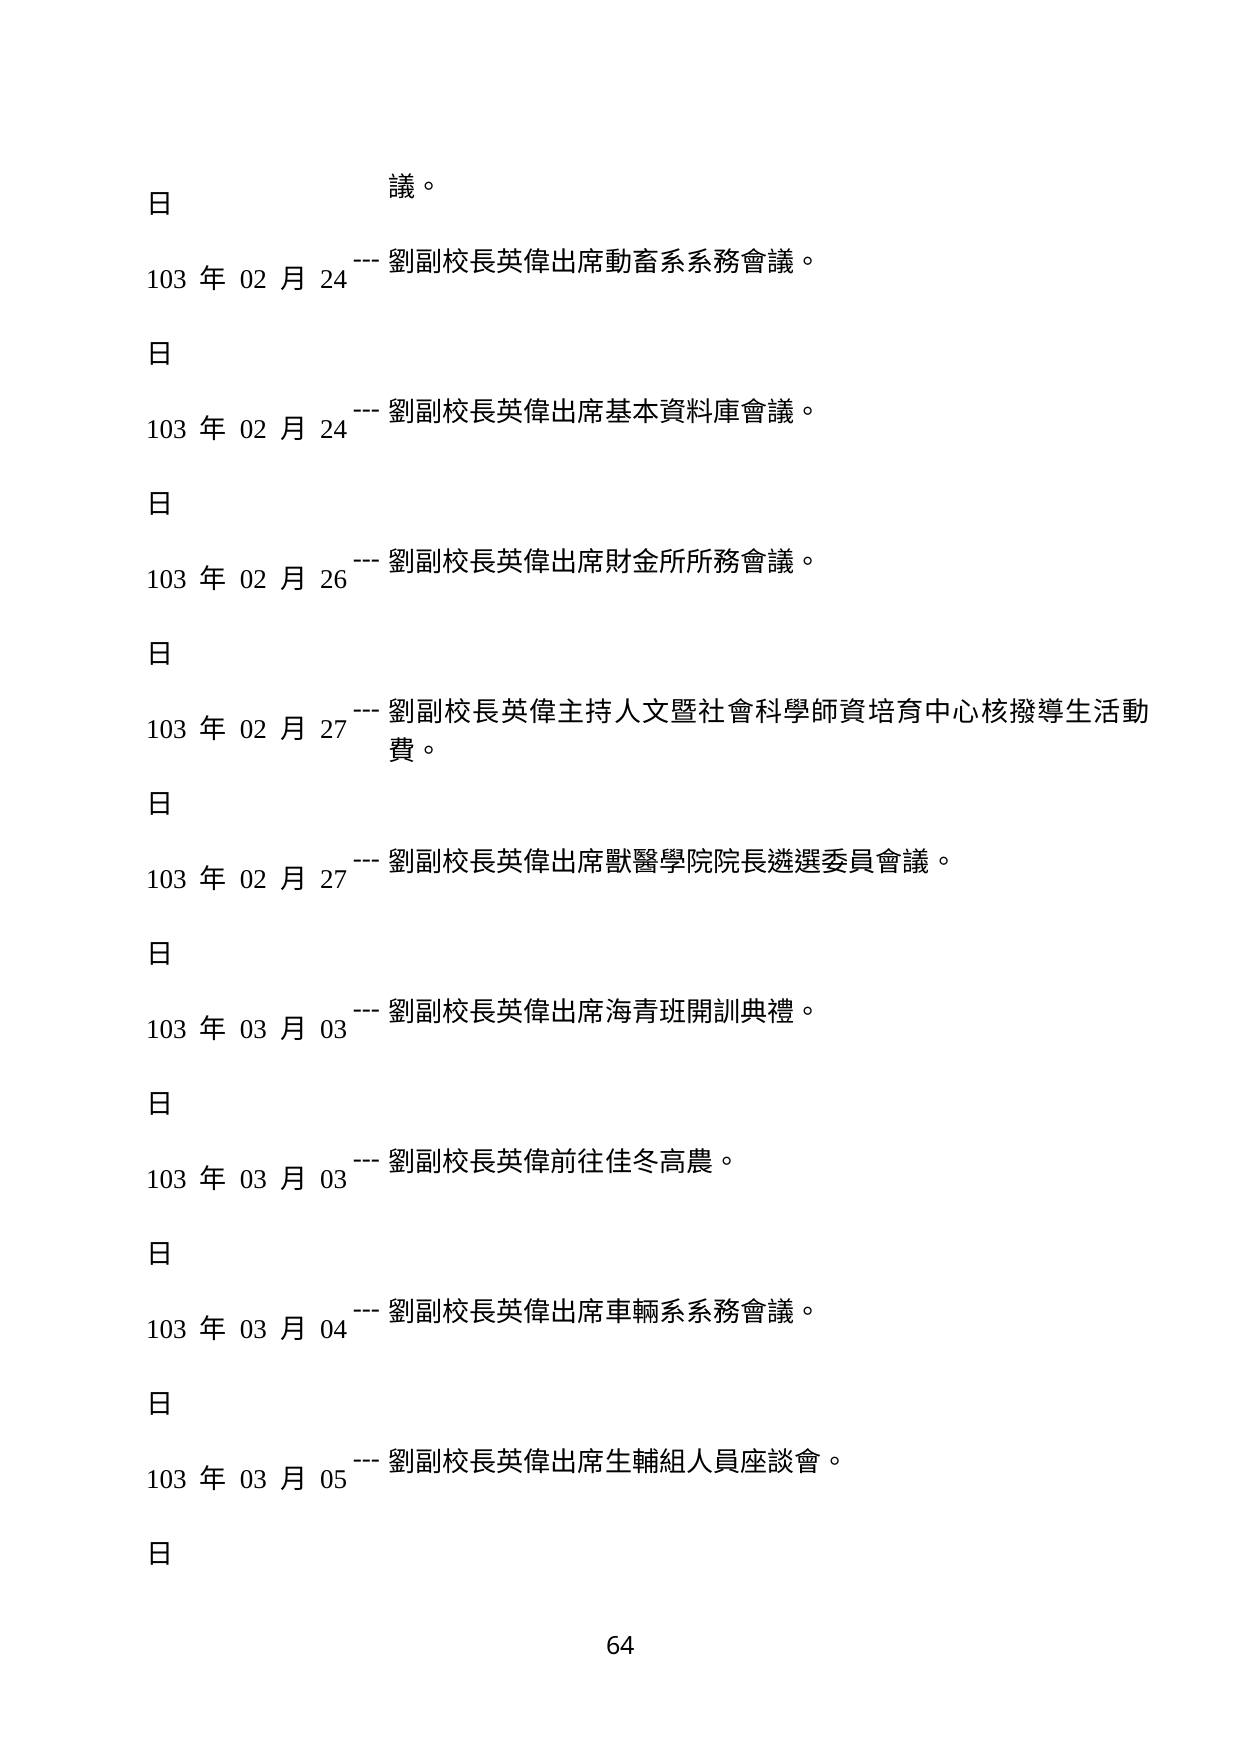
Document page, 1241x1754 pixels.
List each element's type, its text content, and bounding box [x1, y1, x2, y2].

table_cell 103年02月27日 [143, 690, 350, 839]
table_cell 103年02月24日 [143, 390, 350, 539]
table_cell --- [350, 690, 385, 839]
table_cell 103年02月26日 [143, 540, 350, 689]
table_cell 議。 [385, 165, 1153, 239]
table_cell 劉副校長英偉出席車輛系系務會議。 [385, 1290, 1153, 1439]
table_cell 劉副校長英偉出席海青班開訓典禮。 [385, 990, 1153, 1139]
table_cell 103年03月03日 [143, 990, 350, 1139]
table_cell --- [350, 390, 385, 539]
table_cell --- [350, 240, 385, 389]
table_cell 劉副校長英偉出席財金所所務會議。 [385, 540, 1153, 689]
table_cell 日 [143, 165, 350, 239]
table_cell --- [350, 1290, 385, 1439]
table_cell 103年03月03日 [143, 1140, 350, 1289]
table_cell --- [350, 1440, 385, 1589]
table_cell 劉副校長英偉前往佳冬高農。 [385, 1140, 1153, 1289]
table_cell 劉副校長英偉出席生輔組人員座談會。 [385, 1440, 1153, 1589]
table_cell 103年03月05日 [143, 1440, 350, 1589]
table_cell 劉副校長英偉主持人文暨社會科學師資培育中心核撥導生活動費。 [385, 690, 1153, 839]
table_cell --- [350, 165, 385, 239]
table_cell 劉副校長英偉出席獸醫學院院長遴選委員會議。 [385, 840, 1153, 989]
table_cell 劉副校長英偉出席動畜系系務會議。 [385, 240, 1153, 389]
table_cell --- [350, 990, 385, 1139]
table_cell --- [350, 540, 385, 689]
table_cell 103年02月24日 [143, 240, 350, 389]
table_cell --- [350, 1140, 385, 1289]
table_cell --- [350, 840, 385, 989]
table_cell 103年03月04日 [143, 1290, 350, 1439]
table_cell 劉副校長英偉出席基本資料庫會議。 [385, 390, 1153, 539]
table_cell 103年02月27日 [143, 840, 350, 989]
